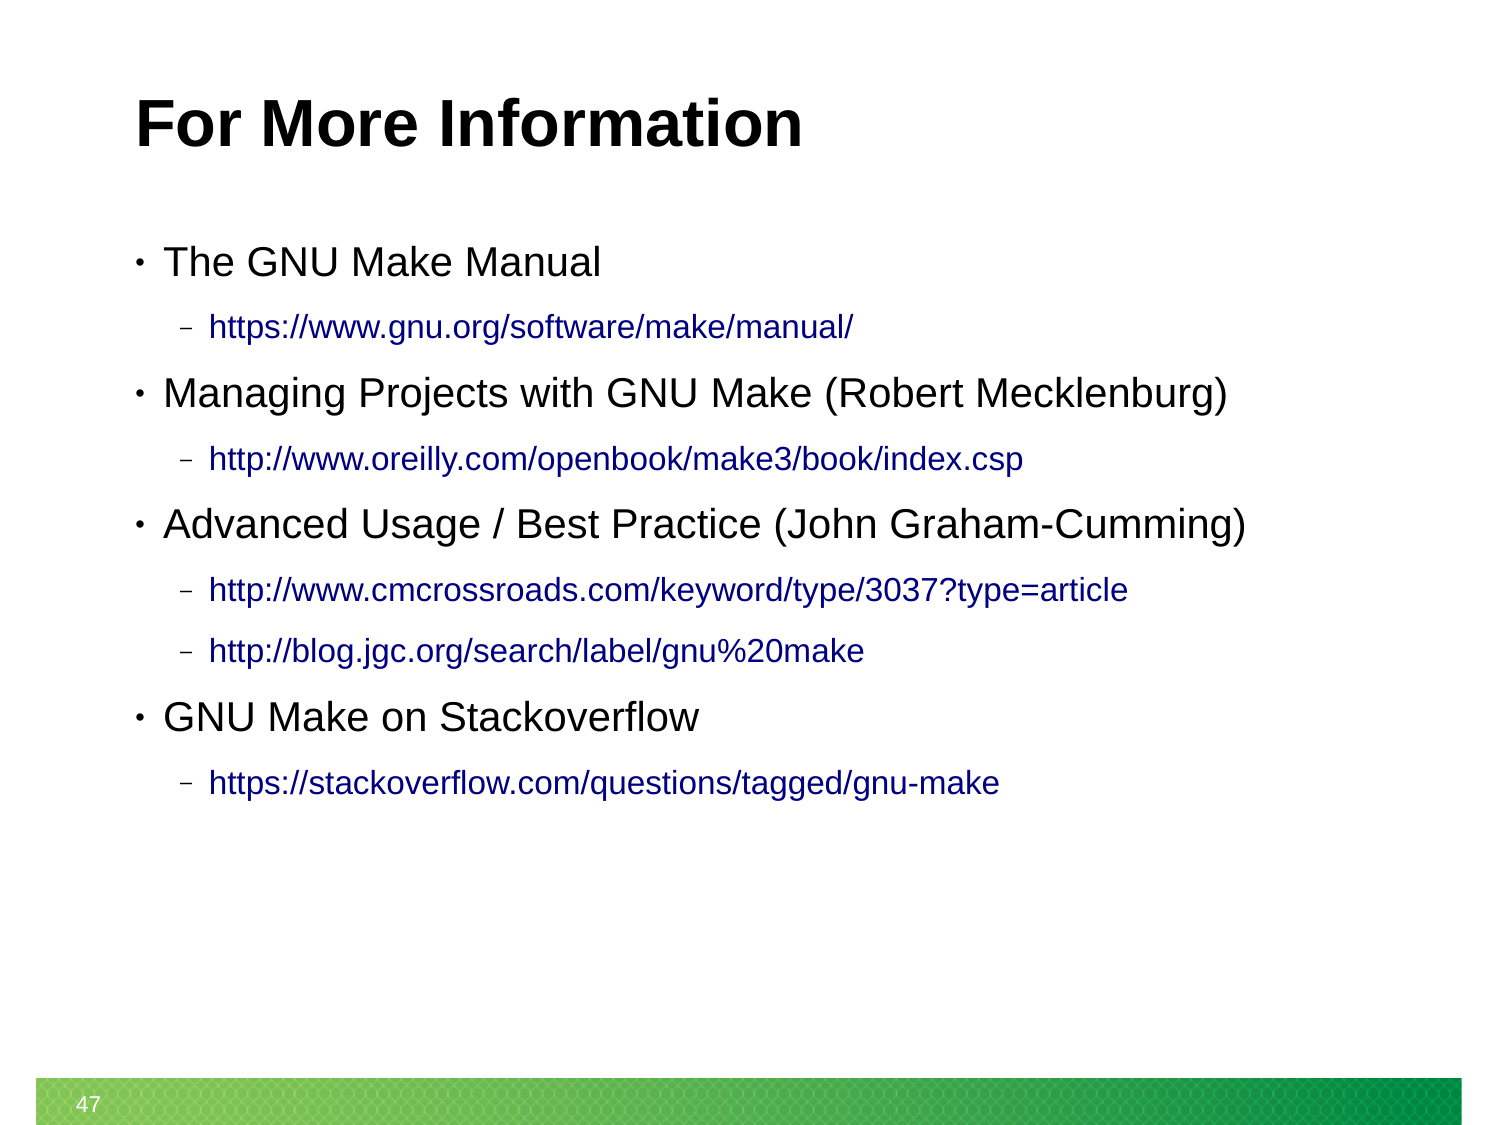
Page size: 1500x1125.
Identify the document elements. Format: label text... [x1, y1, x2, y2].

picture [36, 1078, 1462, 1125]
title For More Information [135, 41, 1372, 204]
list The GNU Make Manual https://www.gnu.org/software/make/manual/ Managing Projects with GNU Make (Robert Mecklenburg) http://www.oreilly.com/openbook/make3/book/index.csp Advanced Usage / Best Practice (John Graham-Cumming) http://www.cmcrossroads.com/keyword/type/3037?type=article http://blog.jgc.org/search/label/gnu%20make GNU Make on Stackoverflow https://stackoverflow.com/questions/tagged/gnu-make [135, 238, 1372, 982]
